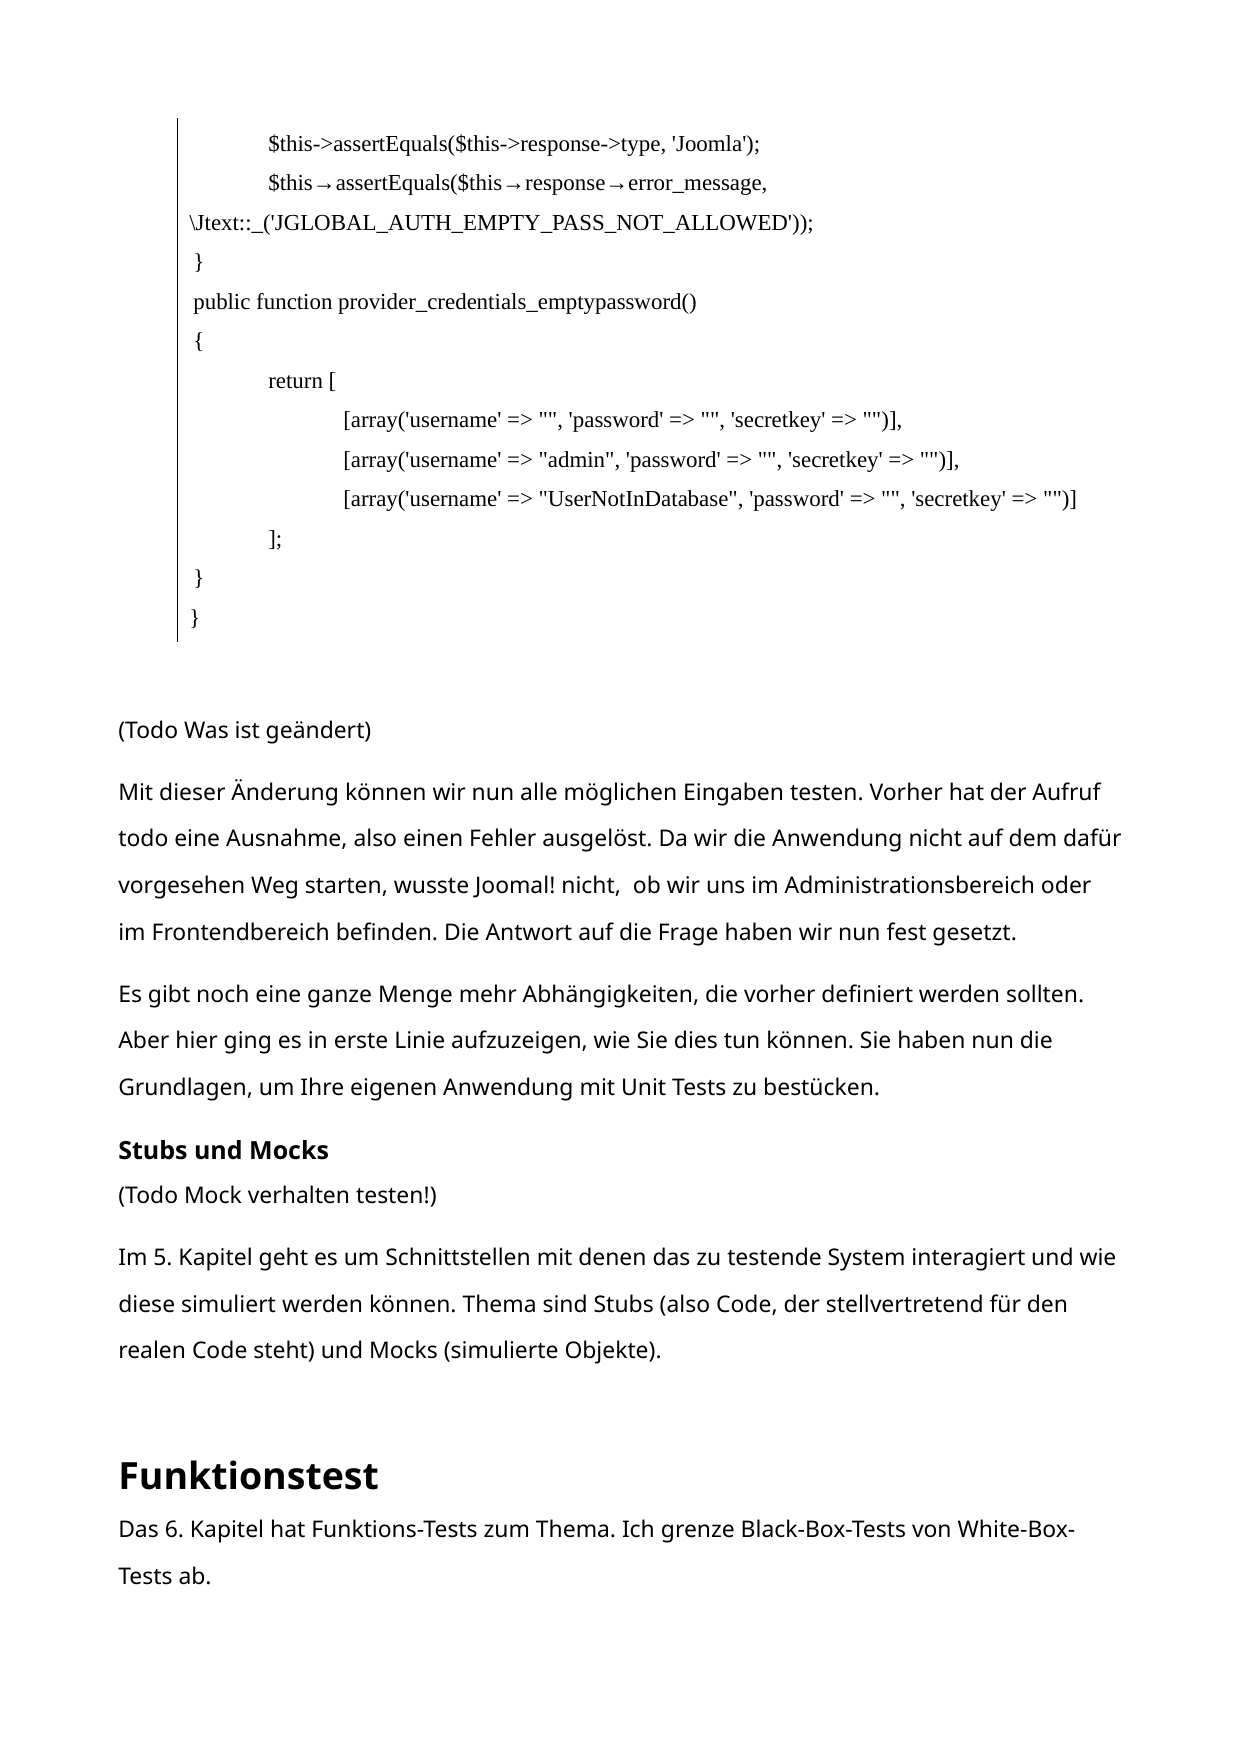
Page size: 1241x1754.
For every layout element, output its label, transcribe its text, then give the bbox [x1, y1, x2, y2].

text Das 6. Kapitel hat Funktions-Tests zum Thema. Ich grenze Black-Box-Tests von White-Box-Tests ab. [118, 1513, 1122, 1591]
text (Todo Was ist geändert) [118, 714, 1122, 745]
text Es gibt noch eine ganze Menge mehr Abhängigkeiten, die vorher definiert werden sollten. Aber hier ging es in erste Linie aufzuzeigen, wie Sie dies tun können. Sie haben nun die Grundlagen, um Ihre eigenen Anwendung mit Unit Tests zu bestücken. [118, 977, 1122, 1102]
text (Todo Mock verhalten testen!) [118, 1179, 1122, 1211]
subtitle Stubs und Mocks [118, 1133, 1122, 1167]
text $this->assertEquals($this->response->type, 'Joomla'); $this→assertEquals($this→response→error_message, \Jtext::_('JGLOBAL_AUTH_EMPTY_PASS_NOT_ALLOWED')); } public function provider_credentials_emptypassword() { return [ [array('username' => "", 'password' => "", 'secretkey' => "")], [array('username' => "admin", 'password' => "", 'secretkey' => "")], [array('username' => "UserNotInDatabase", 'password' => "", 'secretkey' => "")] ]; } } [178, 118, 1122, 642]
subtitle Funktionstest [118, 1450, 1122, 1501]
text Mit dieser Änderung können wir nun alle möglichen Eingaben testen. Vorher hat der Aufruf todo eine Ausnahme, also einen Fehler ausgelöst. Da wir die Anwendung nicht auf dem dafür vorgesehen Weg starten, wusste Joomal! nicht, ob wir uns im Administrationsbereich oder im Frontendbereich befinden. Die Antwort auf die Frage haben wir nun fest gesetzt. [118, 775, 1122, 947]
text Im 5. Kapitel geht es um Schnittstellen mit denen das zu testende System interagiert und wie diese simuliert werden können. Thema sind Stubs (also Code, der stellvertretend für den realen Code steht) und Mocks (simulierte Objekte). [118, 1241, 1122, 1366]
